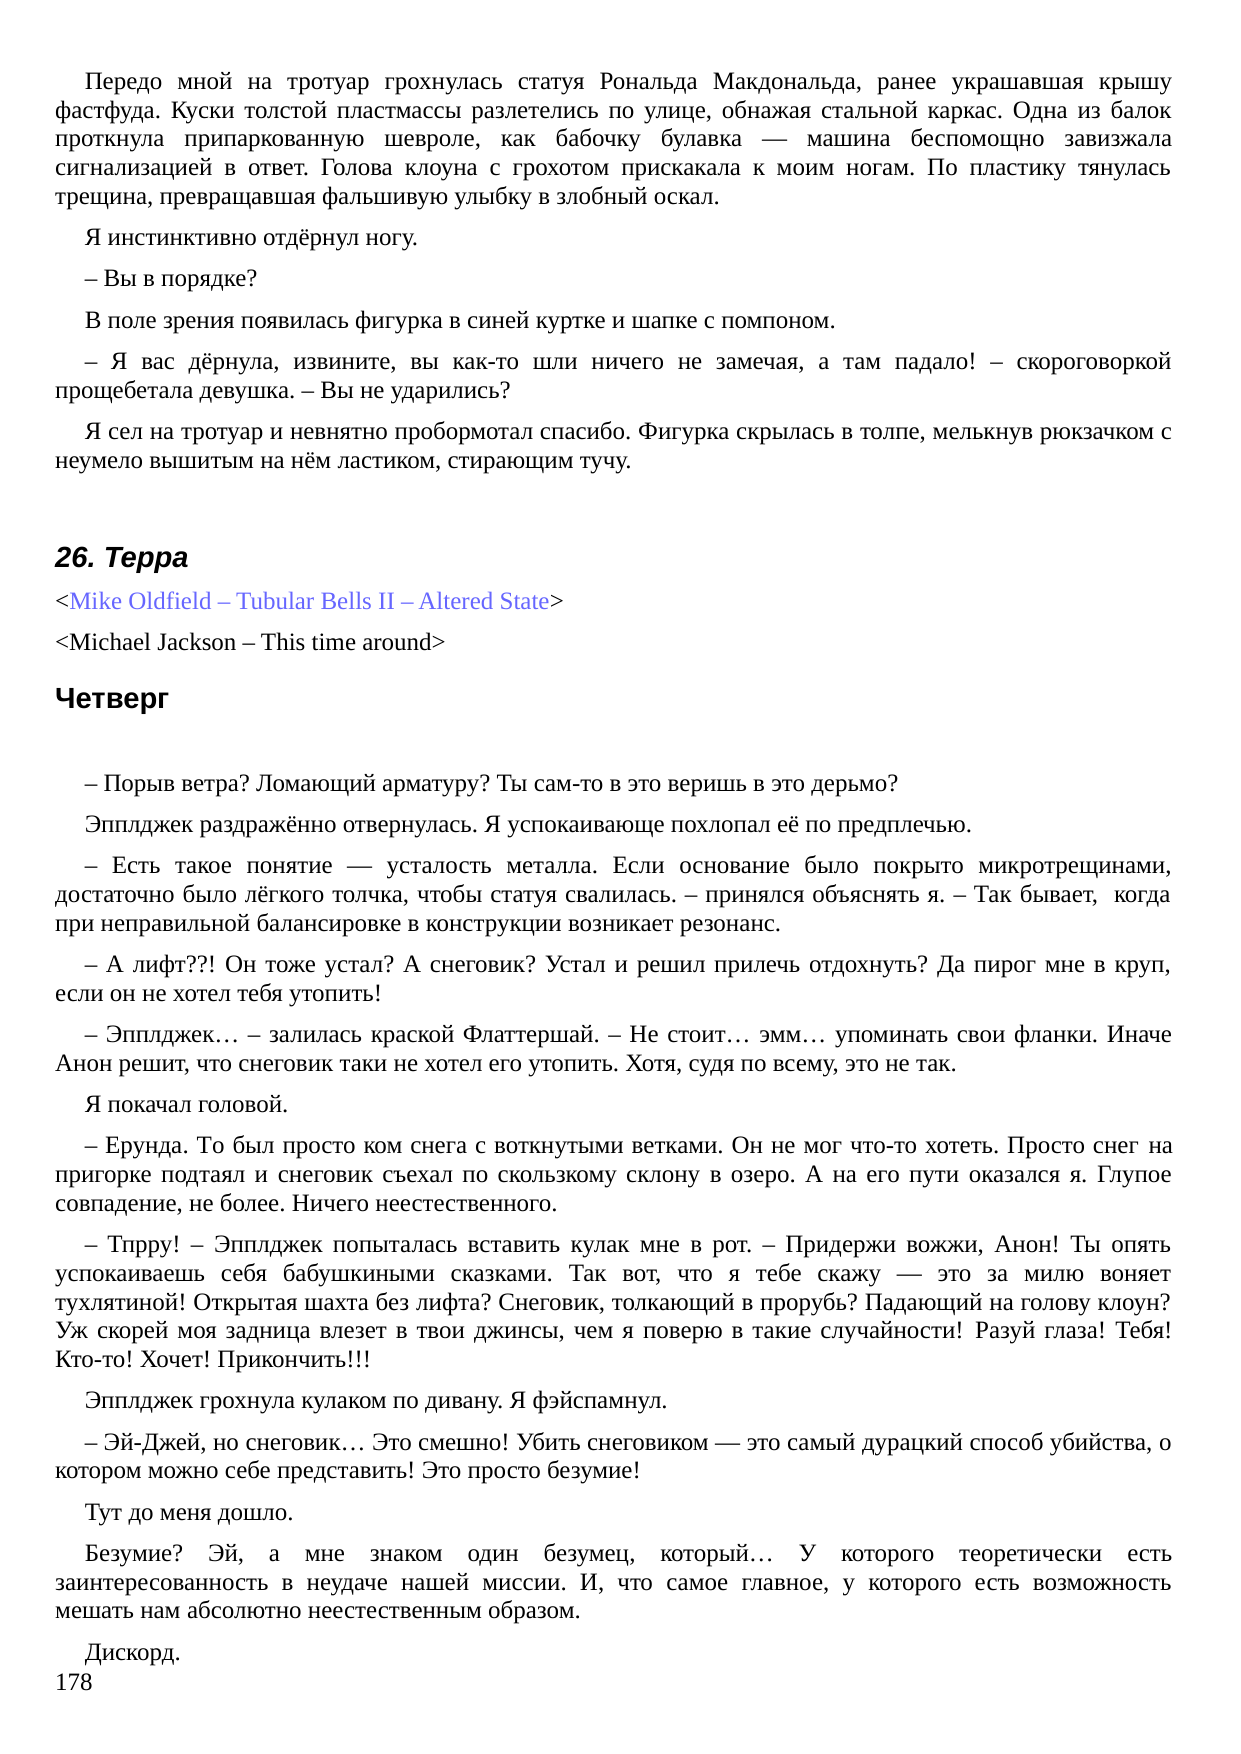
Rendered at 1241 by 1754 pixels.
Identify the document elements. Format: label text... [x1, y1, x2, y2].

text Эпплджек раздражённо отвернулась. Я успокаивающе похлопал её по предплечью. [55, 809, 1173, 838]
text – Вы в порядке? [55, 263, 1173, 292]
text Безумие? Эй, а мне знаком один безумец, который… У которого теоретически есть заинтересованность в неудаче нашей миссии. И, что самое главное, у которого есть возможность мешать нам абсолютно неестественным образом. [55, 1538, 1173, 1624]
text – Тпрру! – Эпплджек попыталась вставить кулак мне в рот. – Придержи вожжи, Анон! Ты опять успокаиваешь себя бабушкиными сказками. Так вот, что я тебе скажу — это за милю воняет тухлятиной! Открытая шахта без лифта? Снеговик, толкающий в прорубь? Падающий на голову клоун? Уж скорей моя задница влезет в твои джинсы, чем я поверю в такие случайности! Разуй глаза! Тебя! Кто-то! Хочет! Прикончить!!! [55, 1229, 1173, 1373]
text <Michael Jackson – This time around> [55, 627, 1173, 656]
subtitle Четверг [55, 681, 1173, 714]
text – Эпплджек… – залилась краской Флаттершай. – Не стоит… эмм… упоминать свои фланки. Иначе Анон решит, что снеговик таки не хотел его утопить. Хотя, судя по всему, это не так. [55, 1019, 1173, 1077]
text – Ерунда. То был просто ком снега с воткнутыми ветками. Он не мог что-то хотеть. Просто снег на пригорке подтаял и снеговик съехал по скользкому склону в озеро. А на его пути оказался я. Глупое совпадение, не более. Ничего неестественного. [55, 1131, 1173, 1217]
text Я инстинктивно отдёрнул ногу. [55, 222, 1173, 251]
text Тут до меня дошло. [55, 1497, 1173, 1526]
text – Я вас дёрнула, извините, вы как-то шли ничего не замечая, а там падало! – скороговоркой прощебетала девушка. – Вы не ударились? [55, 346, 1173, 403]
text – А лифт??! Он тоже устал? А снеговик? Устал и решил прилечь отдохнуть? Да пирог мне в круп, если он не хотел тебя утопить! [55, 949, 1173, 1007]
text Я сел на тротуар и невнятно пробормотал спасибо. Фигурка скрылась в толпе, мелькнув рюкзачком с неумело вышитым на нём ластиком, стирающим тучу. [55, 416, 1173, 473]
text Эпплджек грохнула кулаком по дивану. Я фэйспамнул. [55, 1386, 1173, 1414]
text В поле зрения появилась фигурка в синей куртке и шапке с помпоном. [55, 305, 1173, 333]
text – Есть такое понятие — усталость металла. Если основание было покрыто микротрещинами, достаточно было лёгкого толчка, чтобы статуя свалилась. – принялся объяснять я. – Так бывает, когда при неправильной балансировке в конструкции возникает резонанс. [55, 851, 1173, 937]
text – Порыв ветра? Ломающий арматуру? Ты сам-то в это веришь в это дерьмо? [55, 768, 1173, 797]
text Дискорд. [55, 1637, 1173, 1666]
text Я покачал головой. [55, 1089, 1173, 1118]
text <Mike Oldfield – Tubular Bells II – Altered State> [55, 586, 1173, 614]
text Передо мной на тротуар грохнулась статуя Рональда Макдональда, ранее украшавшая крышу фастфуда. Куски толстой пластмассы разлетелись по улице, обнажая стальной каркас. Одна из балок проткнула припаркованную шевроле, как бабочку булавка — машина беспомощно завизжала сигнализацией в ответ. Голова клоуна с грохотом прискакала к моим ногам. По пластику тянулась трещина, превращавшая фальшивую улыбку в злобный оскал. [55, 66, 1173, 210]
subtitle 26. Терра [55, 540, 1173, 573]
text – Эй-Джей, но снеговик… Это смешно! Убить снеговиком — это самый дурацкий способ убийства, о котором можно себе представить! Это просто безумие! [55, 1427, 1173, 1484]
